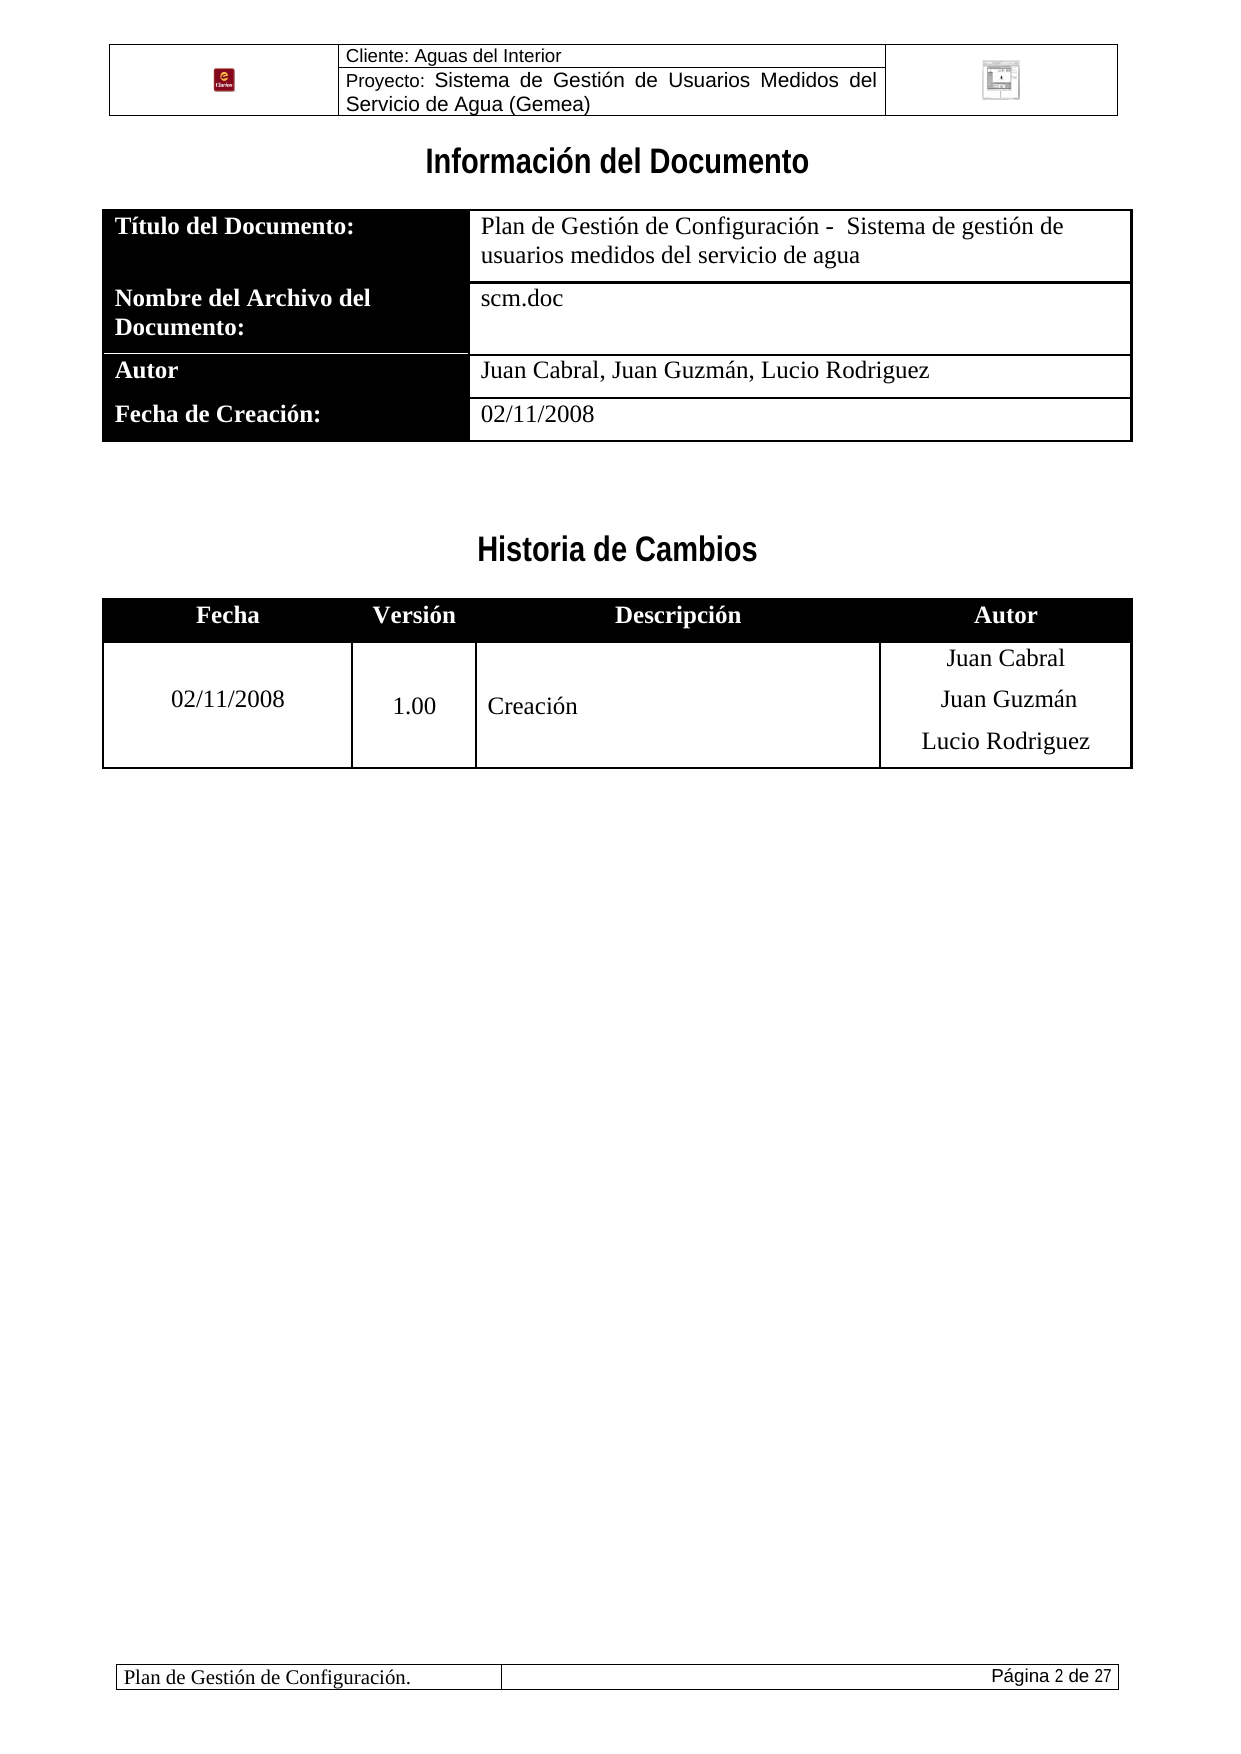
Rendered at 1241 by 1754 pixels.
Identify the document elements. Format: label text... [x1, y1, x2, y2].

table_cell Nombre del Archivo del Documento: [104, 284, 468, 353]
table_header Descripción [477, 600, 879, 641]
table_header Fecha [104, 600, 351, 641]
table_cell Juan Cabral, Juan Guzmán, Lucio Rodriguez [470, 356, 1130, 397]
table_cell Creación [477, 643, 879, 767]
table_cell Fecha de Creación: [104, 399, 468, 440]
table_header Autor [881, 600, 1130, 641]
table_cell 02/11/2008 [470, 399, 1130, 440]
table_cell 1.00 [353, 643, 475, 767]
table_cell Autor [104, 356, 468, 397]
text Historia de Cambios [103, 528, 1131, 569]
picture [207, 67, 241, 93]
table_cell 02/11/2008 [104, 643, 351, 767]
text Información del Documento [103, 140, 1131, 181]
table_cell scm.doc [470, 284, 1130, 353]
table_cell Juan Cabral Juan Guzmán Lucio Rodriguez [881, 643, 1130, 767]
table_header Versión [353, 600, 475, 641]
table_header Plan de Gestión de Configuración - Sistema de gestión de usuarios medidos del servicio de agua [470, 211, 1130, 281]
table_header Título del Documento: [104, 211, 468, 281]
